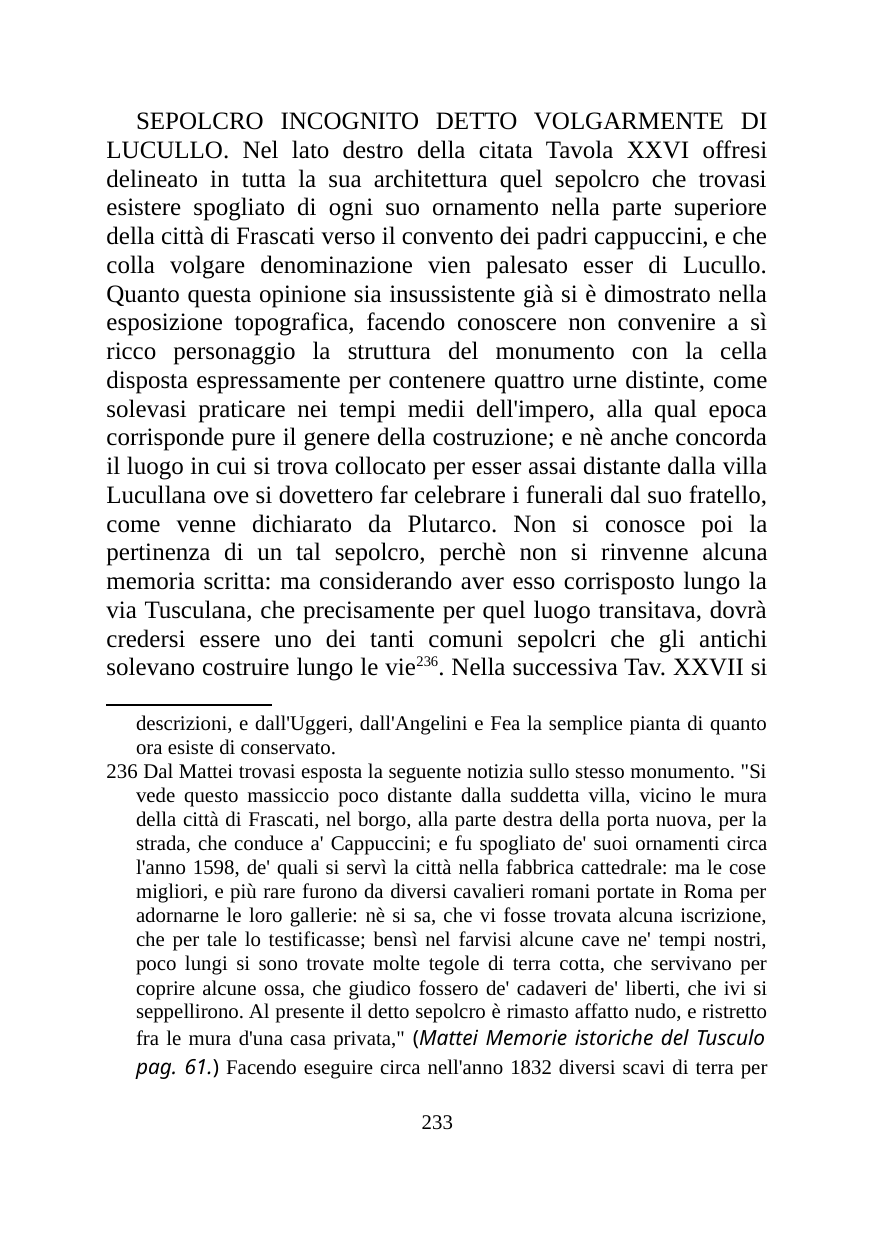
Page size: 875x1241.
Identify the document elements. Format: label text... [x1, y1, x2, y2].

text descrizioni, e dall'Uggeri, dall'Angelini e Fea la semplice pianta di quanto ora esiste di conservato. [106, 711, 768, 759]
text Dal Mattei trovasi esposta la seguente notizia sullo stesso monumento. "Si vede questo massiccio poco distante dalla suddetta villa, vicino le mura della città di Frascati, nel borgo, alla parte destra della porta nuova, per la strada, che conduce a' Cappuccini; e fu spogliato de' suoi ornamenti circa l'anno 1598, de' quali si servì la città nella fabbrica cattedrale: ma le cose migliori, e più rare furono da diversi cavalieri romani portate in Roma per adornarne le loro gallerie: nè si sa, che vi fosse trovata alcuna iscrizione, che per tale lo testificasse; bensì nel farvisi alcune cave ne' tempi nostri, poco lungi si sono trovate molte tegole di terra cotta, che servivano per coprire alcune ossa, che giudico fossero de' cadaveri de' liberti, che ivi si seppellirono. Al presente il detto sepolcro è rimasto affatto nudo, e ristretto fra le mura d'una casa privata," (Mattei Memorie istoriche del Tusculo pag. 61.) Facendo eseguire circa nell'anno 1832 diversi scavi di terra per [106, 759, 768, 1080]
text SEPOLCRO INCOGNITO DETTO VOLGARMENTE DI LUCULLO. Nel lato destro della citata Tavola XXVI offresi delineato in tutta la sua architettura quel sepolcro che trovasi esistere spogliato di ogni suo ornamento nella parte superiore della città di Frascati verso il convento dei padri cappuccini, e che colla volgare denominazione vien palesato esser di Lucullo. Quanto questa opinione sia insussistente già si è dimostrato nella esposizione topografica, facendo conoscere non convenire a sì ricco personaggio la struttura del monumento con la cella disposta espressamente per contenere quattro urne distinte, come solevasi praticare nei tempi medii dell'impero, alla qual epoca corrisponde pure il genere della costruzione; e nè anche concorda il luogo in cui si trova collocato per esser assai distante dalla villa Lucullana ove si dovettero far celebrare i funerali dal suo fratello, come venne dichiarato da Plutarco. Non si conosce poi la pertinenza di un tal sepolcro, perchè non si rinvenne alcuna memoria scritta: ma considerando aver esso corrisposto lungo la via Tusculana, che precisamente per quel luogo transitava, dovrà credersi essere uno dei tanti comuni sepolcri che gli antichi solevano costruire lungo le vie. Nella successiva Tav. XXVII si [106, 106, 768, 681]
